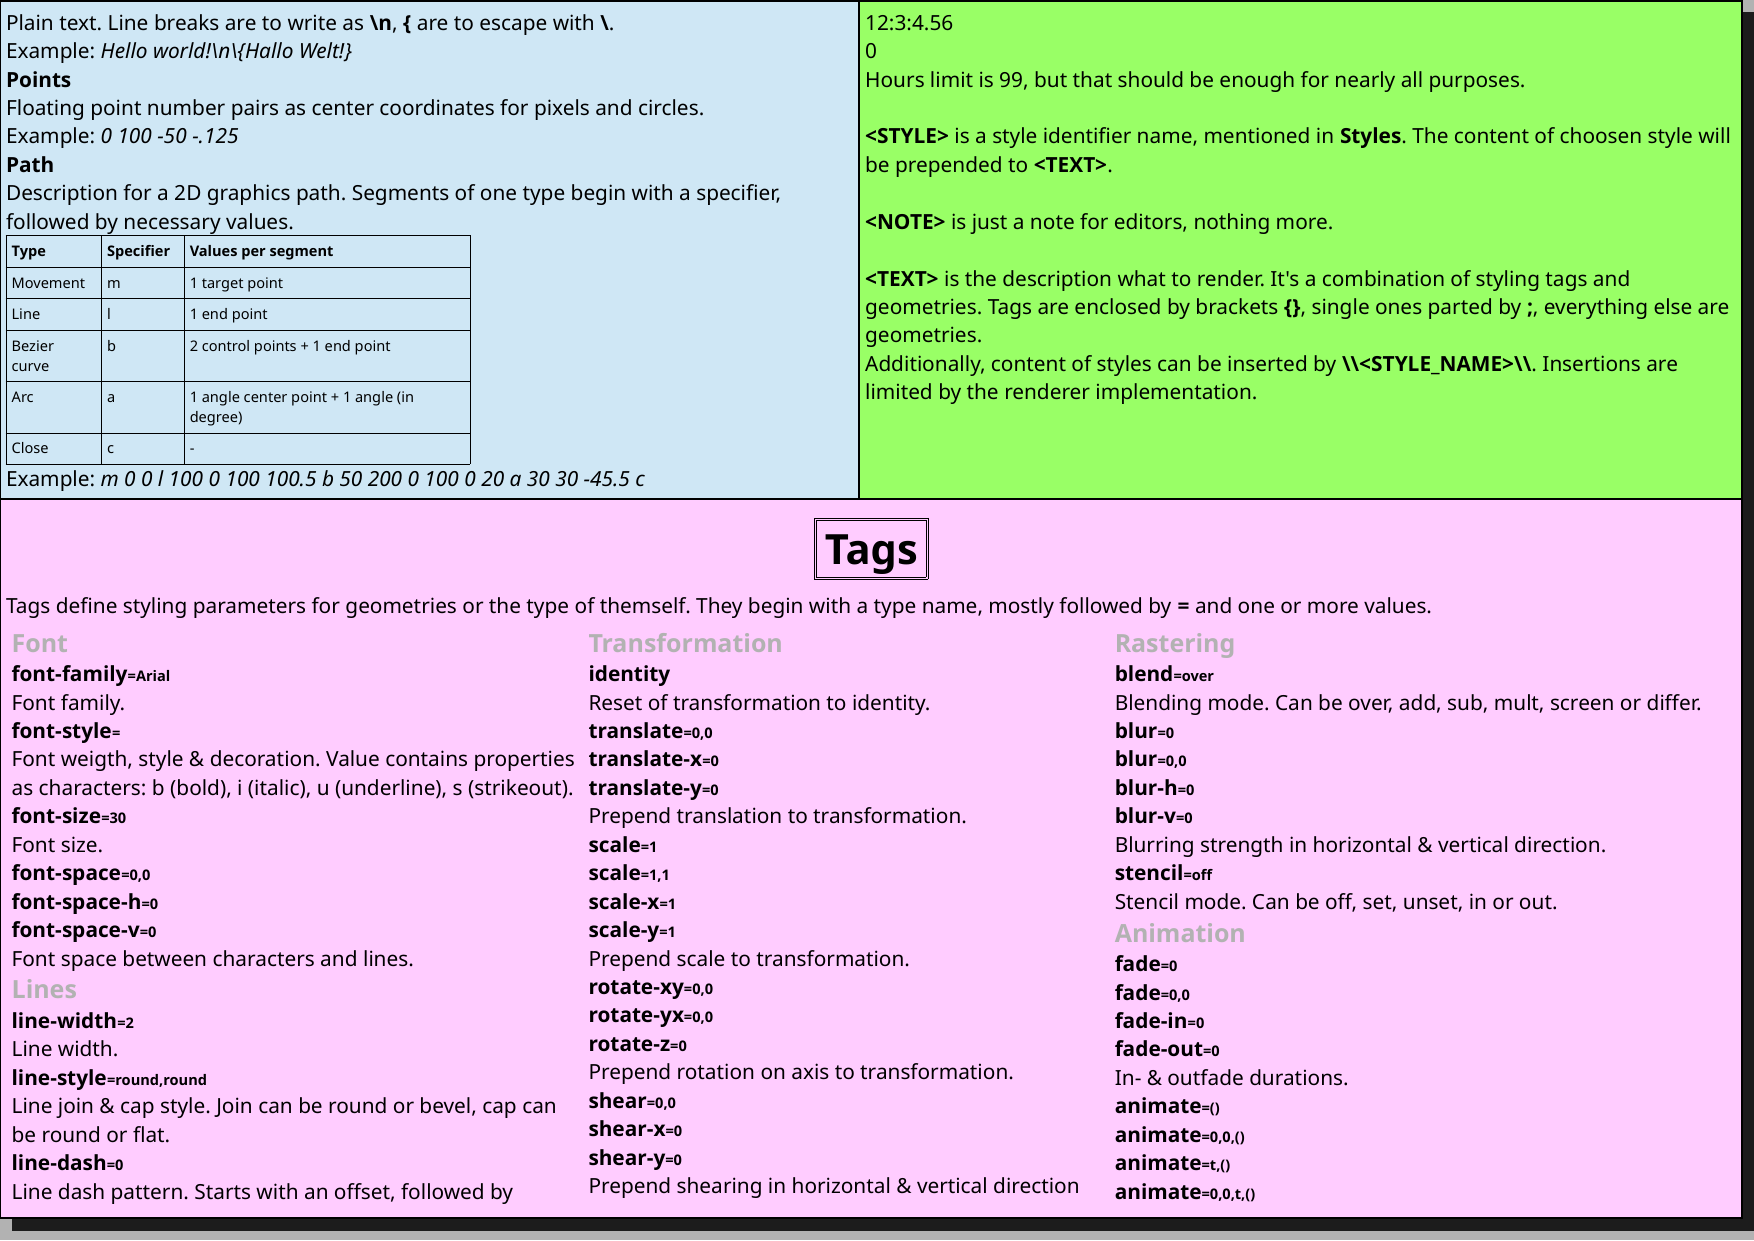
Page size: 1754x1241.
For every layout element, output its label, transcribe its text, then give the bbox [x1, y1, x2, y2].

table_header Values per segment [185, 236, 470, 267]
table_cell Line [7, 299, 101, 330]
table_header Rastering blend=over Blending mode. Can be over, add, sub, mult, screen or differ. blur=0 blur=0,0 blur-h=0 blur-v=0 Blurring strength in horizontal & vertical direction. stencil=off Stencil mode. Can be off, set, unset, in or out. Animation fade=0 fade=0,0 fade-in=0 fade-out=0 In- & outfade durations. animate=() animate=0,0,() animate=t,() animate=0,0,t,() [1109, 620, 1736, 1211]
table_cell Close [7, 434, 101, 464]
table_cell 1 angle center point + 1 angle (in degree) [185, 382, 470, 432]
table_cell Bezier curve [7, 331, 101, 381]
table_cell a [102, 382, 184, 432]
table_header Type [7, 236, 101, 267]
table_cell Arc [7, 382, 101, 432]
table_cell m [102, 268, 184, 298]
table_header Specifier [102, 236, 184, 267]
table_cell - [185, 434, 470, 464]
table_cell 12:3:4.56 0 Hours limit is 99, but that should be enough for nearly all purposes. <STYLE> is a style identifier name, mentioned in Styles. The content of choosen style will be prepended to <TEXT>. <NOTE> is just a note for editors, nothing more. <TEXT> is the description what to render. It's a combination of styling tags and geometries. Tags are enclosed by brackets {}, single ones parted by ;, everything else are geometries. Additionally, content of styles can be inserted by \\<STYLE_NAME>\\. Insertions are limited by the renderer implementation. [860, 2, 1741, 498]
table_cell 1 target point [185, 268, 470, 298]
table_cell c [102, 434, 184, 464]
table_cell b [102, 331, 184, 381]
table_header Transformation identity Reset of transformation to identity. translate=0,0 translate-x=0 translate-y=0 Prepend translation to transformation. scale=1 scale=1,1 scale-x=1 scale-y=1 Prepend scale to transformation. rotate-xy=0,0 rotate-yx=0,0 rotate-z=0 Prepend rotation on axis to transformation. shear=0,0 shear-x=0 shear-y=0 Prepend shearing in horizontal & vertical direction [583, 620, 1109, 1211]
table_header Font font-family=Arial Font family. font-style= Font weigth, style & decoration. Value contains properties as characters: b (bold), i (italic), u (underline), s (strikeout). font-size=30 Font size. font-space=0,0 font-space-h=0 font-space-v=0 Font space between characters and lines. Lines line-width=2 Line width. line-style=round,round Line join & cap style. Join can be round or bevel, cap can be round or flat. line-dash=0 Line dash pattern. Starts with an offset, followed by [6, 620, 582, 1211]
table_cell 2 control points + 1 end point [185, 331, 470, 381]
table_cell Plain text. Line breaks are to write as \n, { are to escape with \. Example: Hello world!\n\{Hallo Welt!} Points Floating point number pairs as center coordinates for pixels and circles. Example: 0 100 -50 -.125 Path Description for a 2D graphics path. Segments of one type begin with a specifier, followed by necessary values. Example: m 0 0 l 100 0 100 100.5 b 50 200 0 100 0 20 a 30 30 -45.5 c [1, 2, 858, 498]
table_cell 1 end point [185, 299, 470, 330]
table_cell l [102, 299, 184, 330]
table_cell Tags define styling parameters for geometries or the type of themself. They begin with a type name, mostly followed by = and one or more values. [1, 500, 1741, 1217]
table_cell Movement [7, 268, 101, 298]
